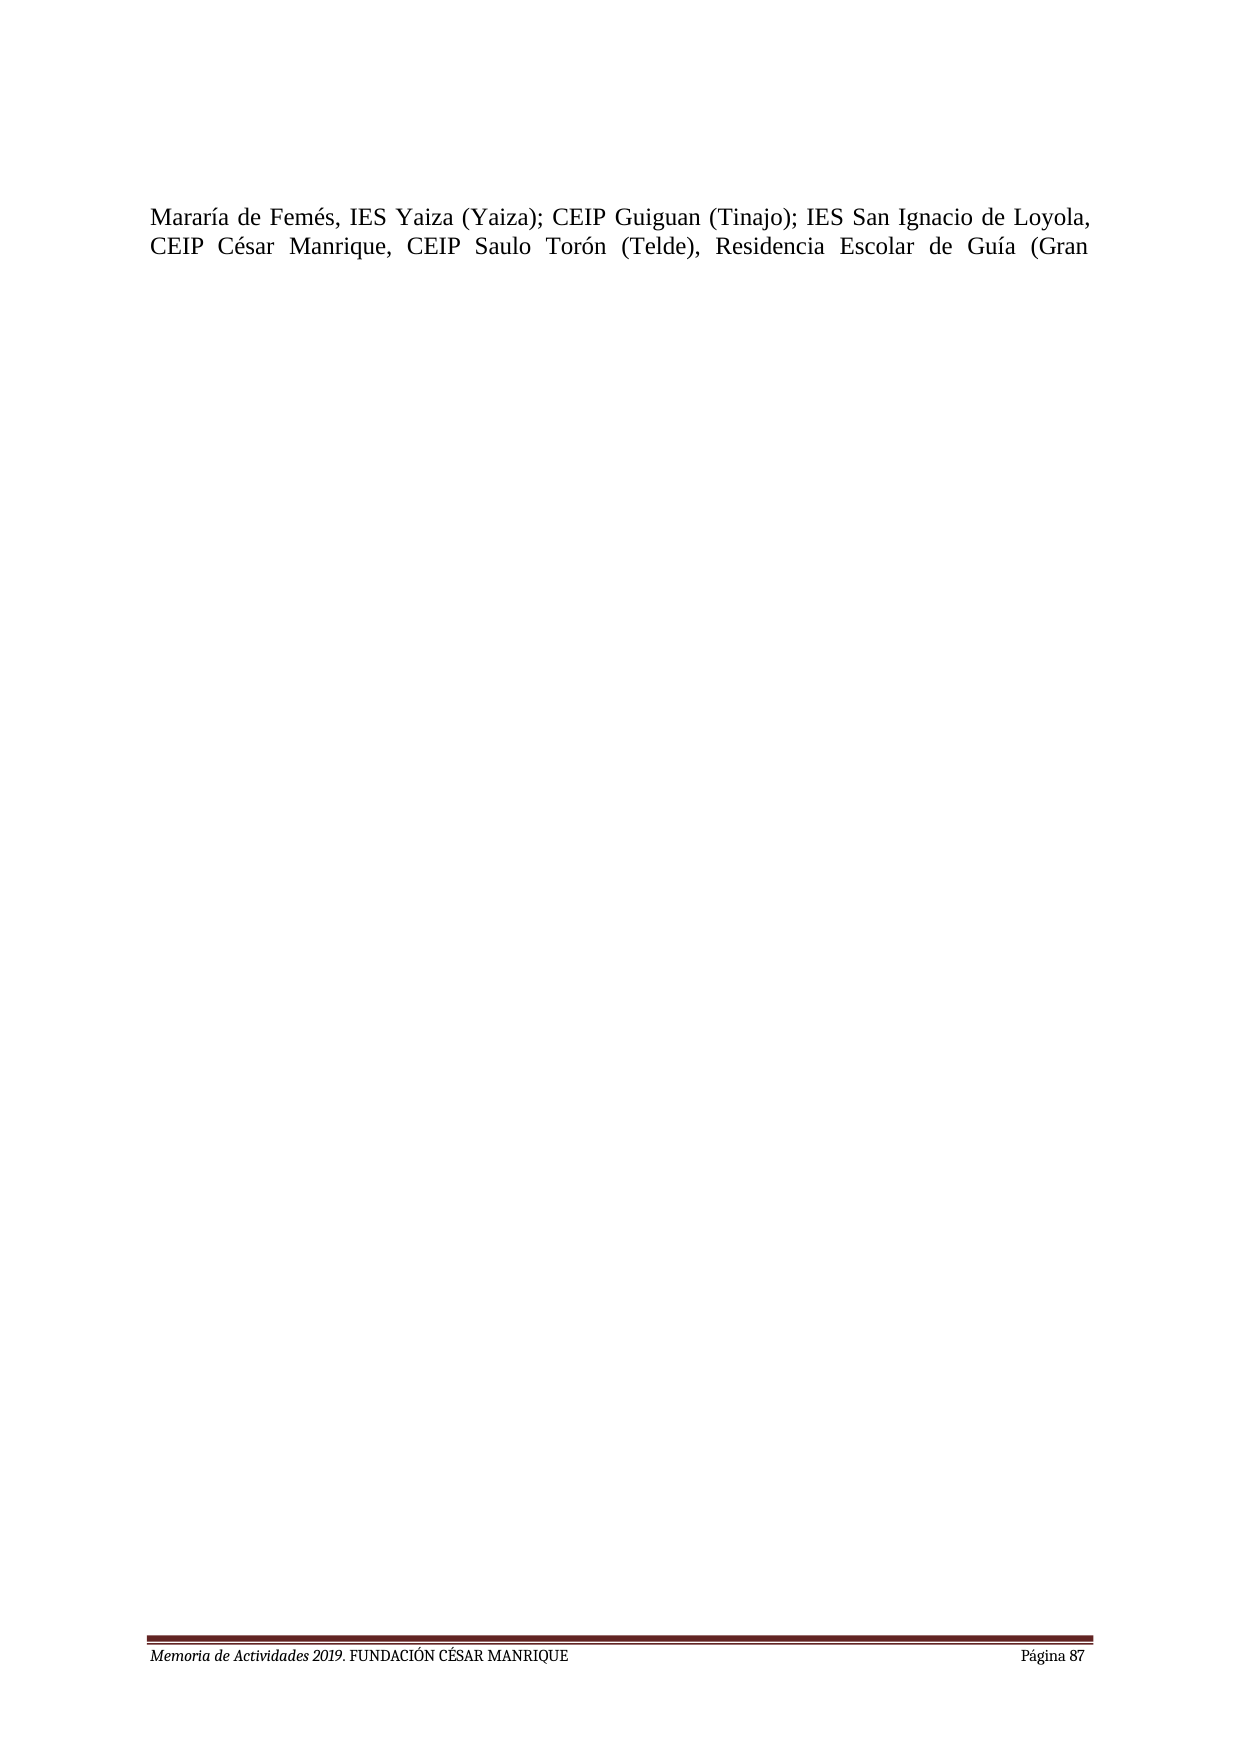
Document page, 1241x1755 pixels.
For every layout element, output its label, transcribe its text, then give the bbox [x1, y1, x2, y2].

text Mararía de Femés, IES Yaiza (Yaiza); CEIP Guiguan (Tinajo); IES San Ignacio de Loyola, CEIP César Manrique, CEIP Saulo Torón (Telde), Residencia Escolar de Guía (Gran [150, 202, 1092, 259]
